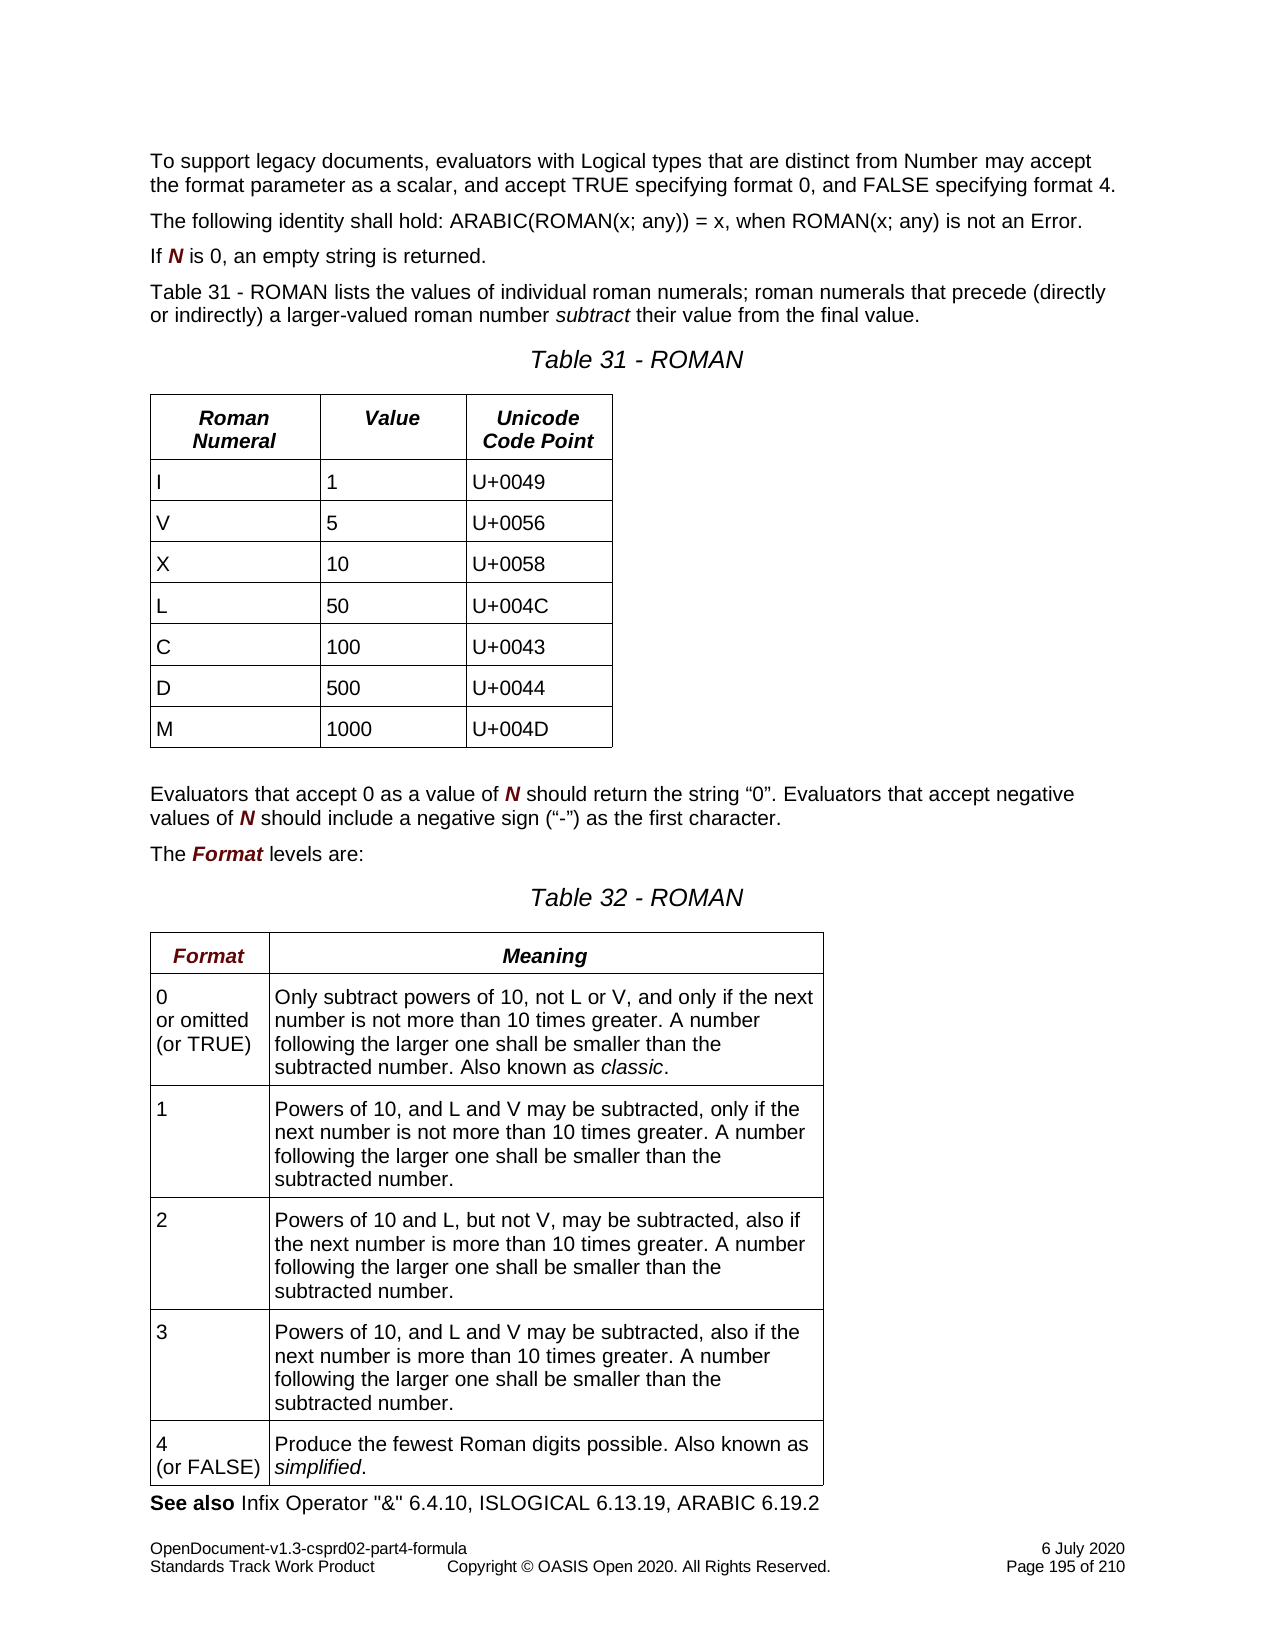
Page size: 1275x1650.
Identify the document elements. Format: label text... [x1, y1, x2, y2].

table_cell D [151, 666, 320, 706]
text Table 32 - ROMAN [150, 884, 1125, 912]
table_cell Powers of 10, and L and V may be subtracted, only if the next number is not more than 10 times greater. A number following the larger one shall be smaller than the subtracted number. [270, 1086, 823, 1197]
table_cell U+004D [467, 707, 612, 747]
table_cell V [151, 501, 320, 541]
table_cell U+0044 [467, 666, 612, 706]
text Table 31 - ROMAN lists the values of individual roman numerals; roman numerals that precede (directly or indirectly) a larger-valued roman number subtract their value from the final value. [150, 280, 1125, 327]
table_cell Only subtract powers of 10, not L or V, and only if the next number is not more than 10 times greater. A number following the larger one shall be smaller than the subtracted number. Also known as classic. [270, 974, 823, 1085]
text To support legacy documents, evaluators with Logical types that are distinct from Number may accept the format parameter as a scalar, and accept TRUE specifying format 0, and FALSE specifying format 4. [150, 150, 1125, 197]
table_cell X [151, 542, 320, 582]
table_cell M [151, 707, 320, 747]
text See also Infix Operator "&" 6.4.10, ISLOGICAL 6.13.19, ARABIC 6.19.2 [150, 1491, 1125, 1515]
table_cell U+0043 [467, 624, 612, 664]
table_header Meaning [270, 933, 823, 973]
table_cell 1 [151, 1086, 269, 1197]
table_cell Produce the fewest Roman digits possible. Also known as simplified. [270, 1421, 823, 1485]
table_cell C [151, 624, 320, 664]
table_cell 1 [321, 460, 466, 500]
table_cell U+0056 [467, 501, 612, 541]
table_cell 500 [321, 666, 466, 706]
table_cell Powers of 10, and L and V may be subtracted, also if the next number is more than 10 times greater. A number following the larger one shall be smaller than the subtracted number. [270, 1310, 823, 1420]
text Table 31 - ROMAN [150, 346, 1125, 374]
table_header Unicode Code Point [467, 395, 612, 459]
table_header Roman Numeral [151, 395, 320, 459]
table_cell 2 [151, 1198, 269, 1309]
table_header Value [321, 395, 466, 459]
text The following identity shall hold: ARABIC(ROMAN(x; any)) = x, when ROMAN(x; any) is not an Error. [150, 209, 1125, 233]
table_cell L [151, 583, 320, 623]
table_cell 100 [321, 624, 466, 664]
table_cell I [151, 460, 320, 500]
table_cell 50 [321, 583, 466, 623]
table_header Format [151, 933, 269, 973]
table_cell Powers of 10 and L, but not V, may be subtracted, also if the next number is more than 10 times greater. A number following the larger one shall be smaller than the subtracted number. [270, 1198, 823, 1309]
text Evaluators that accept 0 as a value of N should return the string “0”. Evaluators that accept negative values of N should include a negative sign (“-”) as the first character. [150, 783, 1125, 830]
text The Format levels are: [150, 842, 1125, 866]
text If N is 0, an empty string is returned. [150, 245, 1125, 268]
table_cell U+0058 [467, 542, 612, 582]
table_cell 4 (or FALSE) [151, 1421, 269, 1485]
table_cell 1000 [321, 707, 466, 747]
table_cell U+004C [467, 583, 612, 623]
table_cell 10 [321, 542, 466, 582]
table_cell 0 or omitted (or TRUE) [151, 974, 269, 1085]
table_cell 5 [321, 501, 466, 541]
table_cell 3 [151, 1310, 269, 1420]
table_cell U+0049 [467, 460, 612, 500]
